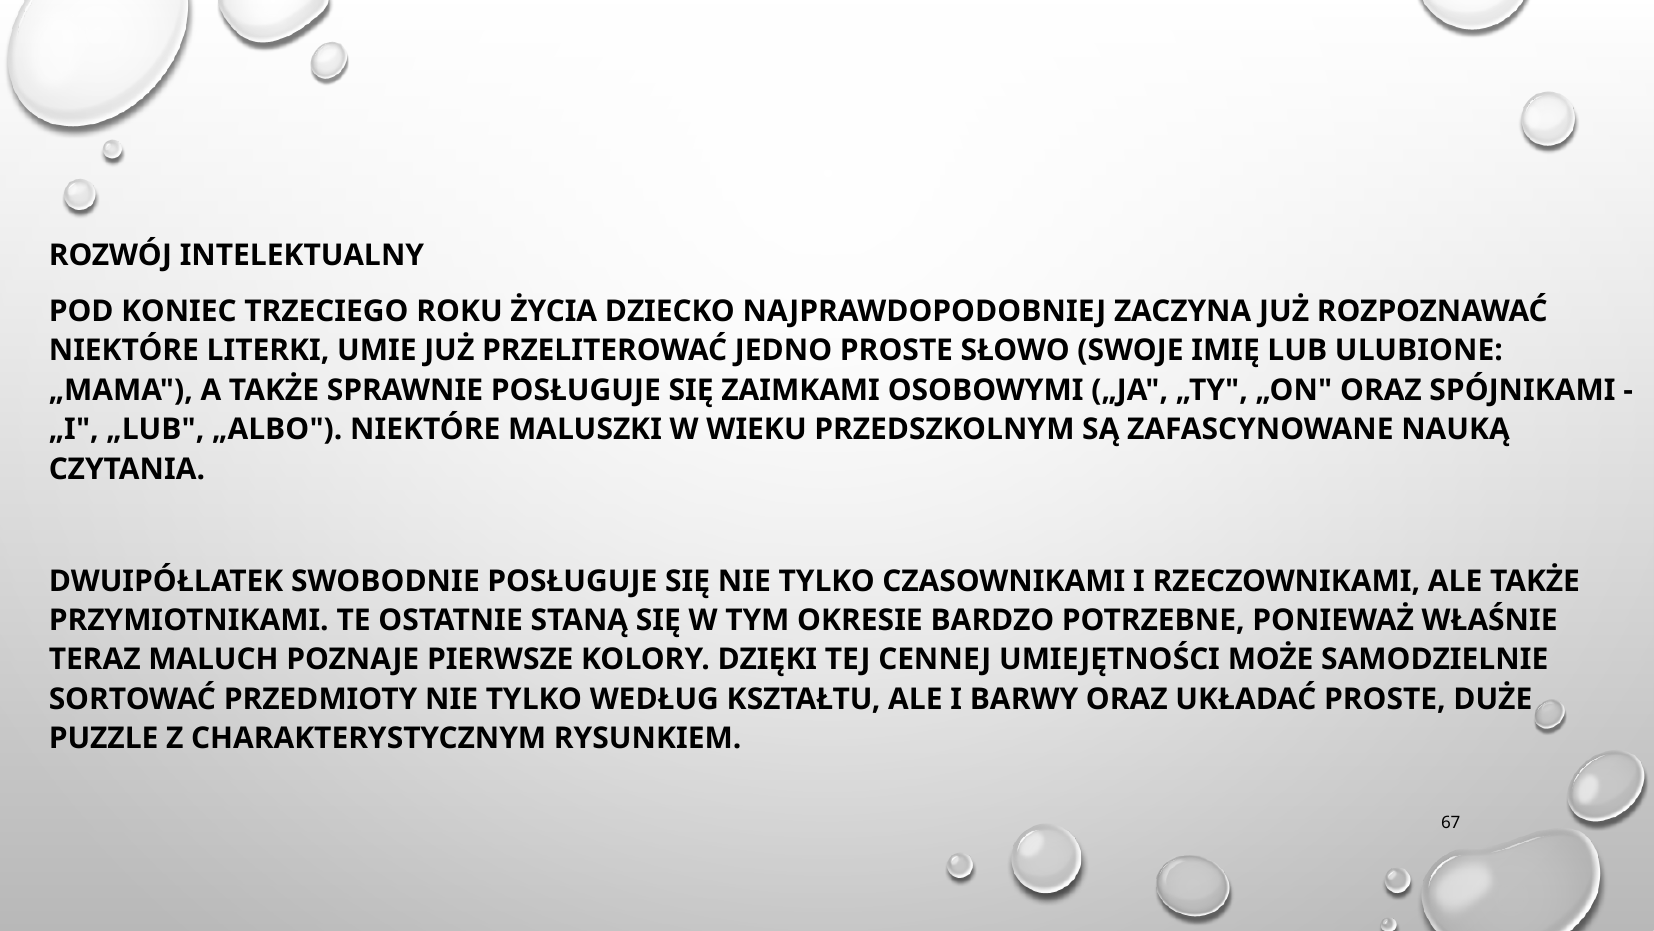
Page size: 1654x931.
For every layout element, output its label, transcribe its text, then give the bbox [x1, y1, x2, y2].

list Rozwój intelektualny Pod koniec trzeciego roku życia dziecko najprawdopodobniej zaczyna już rozpoznawać niektóre literki, umie już przeliterować jedno proste słowo (swoje imię lub ulubione: „mama"), a także sprawnie posługuje się zaimkami osobowymi („ja", „ty", „on" oraz spójnikami - „i", „lub", „albo"). Niektóre maluszki w wieku przedszkolnym są zafascynowane nauką czytania. Dwuipółlatek swobodnie posługuje się nie tylko czasownikami i rzeczownikami, ale także przymiotnikami. Te ostatnie staną się w tym okresie bardzo potrzebne, ponieważ właśnie teraz maluch poznaje pierwsze kolory. Dzięki tej cennej umiejętności może samodzielnie sortować przedmioty nie tylko według kształtu, ale i barwy oraz układać proste, duże puzzle z charakterystycznym rysunkiem. [33, 224, 1654, 764]
text_box [1426, 798, 1530, 848]
